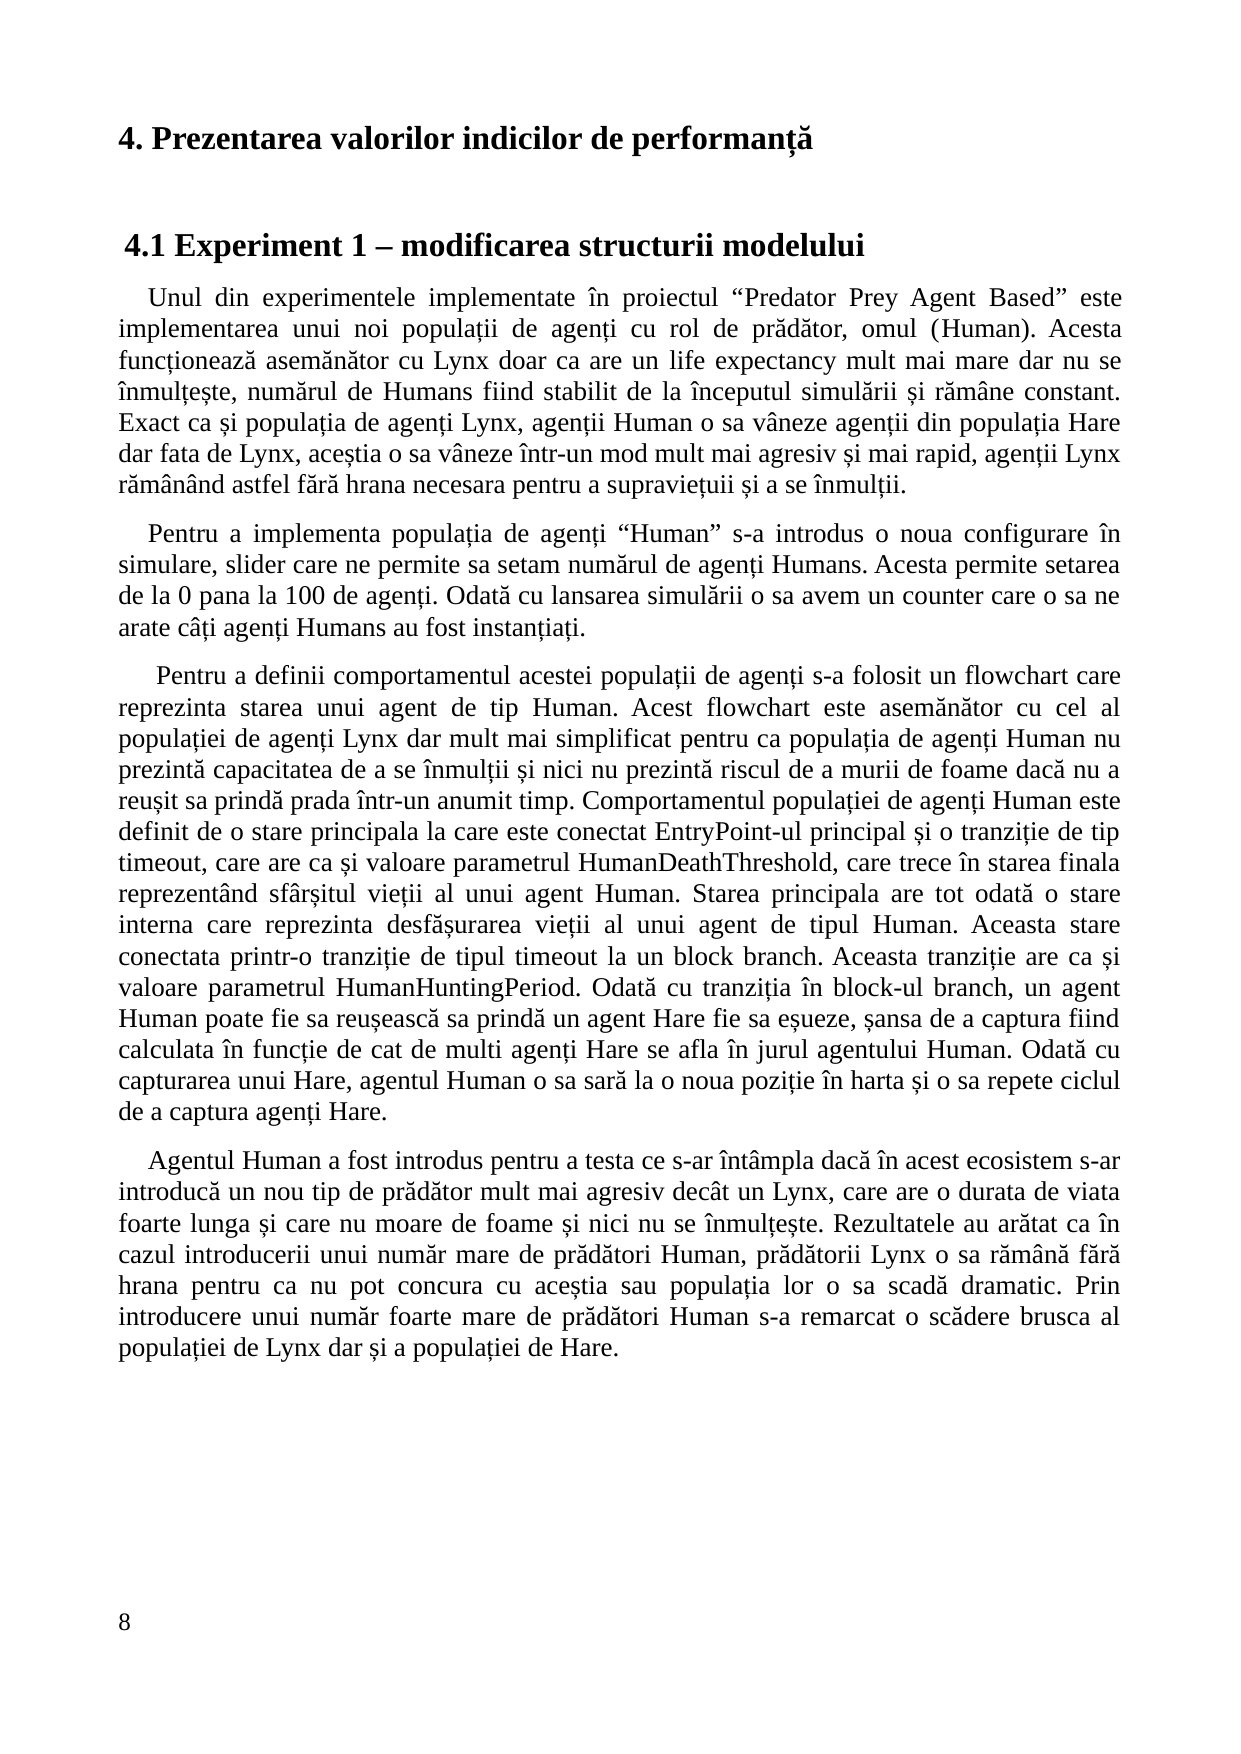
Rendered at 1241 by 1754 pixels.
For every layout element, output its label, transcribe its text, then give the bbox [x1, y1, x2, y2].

text Pentru a definii comportamentul acestei populații de agenți s-a folosit un flowchart care reprezinta starea unui agent de tip Human. Acest flowchart este asemănător cu cel al populației de agenți Lynx dar mult mai simplificat pentru ca populația de agenți Human nu prezintă capacitatea de a se înmulții și nici nu prezintă riscul de a murii de foame dacă nu a reușit sa prindă prada într-un anumit timp. Comportamentul populației de agenți Human este definit de o stare principala la care este conectat EntryPoint-ul principal și o tranziție de tip timeout, care are ca și valoare parametrul HumanDeathThreshold, care trece în starea finala reprezentând sfârșitul vieții al unui agent Human. Starea principala are tot odată o stare interna care reprezinta desfășurarea vieții al unui agent de tipul Human. Aceasta stare conectata printr-o tranziție de tipul timeout la un block branch. Aceasta tranziție are ca și valoare parametrul HumanHuntingPeriod. Odată cu tranziția în block-ul branch, un agent Human poate fie sa reușească sa prindă un agent Hare fie sa eșueze, șansa de a captura fiind calculata în funcție de cat de multi agenți Hare se afla în jurul agentului Human. Odată cu capturarea unui Hare, agentul Human o sa sară la o noua poziție în harta și o sa repete ciclul de a captura agenți Hare. [118, 659, 1122, 1127]
text Agentul Human a fost introdus pentru a testa ce s-ar întâmpla dacă în acest ecosistem s-ar introducă un nou tip de prădător mult mai agresiv decât un Lynx, care are o durata de viata foarte lunga și care nu moare de foame și nici nu se înmulțește. Rezultatele au arătat ca în cazul introducerii unui număr mare de prădători Human, prădătorii Lynx o sa rămână fără hrana pentru ca nu pot concura cu aceștia sau populația lor o sa scadă dramatic. Prin introducere unui număr foarte mare de prădători Human s-a remarcat o scădere brusca al populației de Lynx dar și a populației de Hare. [118, 1144, 1122, 1362]
text Unul din experimentele implementate în proiectul “Predator Prey Agent Based” este implementarea unui noi populații de agenți cu rol de prădător, omul (Human). Acesta funcționează asemănător cu Lynx doar ca are un life expectancy mult mai mare dar nu se înmulțește, numărul de Humans fiind stabilit de la începutul simulării și rămâne constant. Exact ca și populația de agenți Lynx, agenții Human o sa vâneze agenții din populația Hare dar fata de Lynx, aceștia o sa vâneze într-un mod mult mai agresiv și mai rapid, agenții Lynx rămânând astfel fără hrana necesara pentru a supraviețuii și a se înmulții. [118, 281, 1122, 499]
text 4. Prezentarea valorilor indicilor de performanță [118, 118, 1122, 156]
text Pentru a implementa populația de agenți “Human” s-a introdus o noua configurare în simulare, slider care ne permite sa setam numărul de agenți Humans. Acesta permite setarea de la 0 pana la 100 de agenți. Odată cu lansarea simulării o sa avem un counter care o sa ne arate câți agenți Humans au fost instanțiați. [118, 517, 1122, 642]
text 4.1 Experiment 1 – modificarea structurii modelului [118, 225, 1122, 264]
